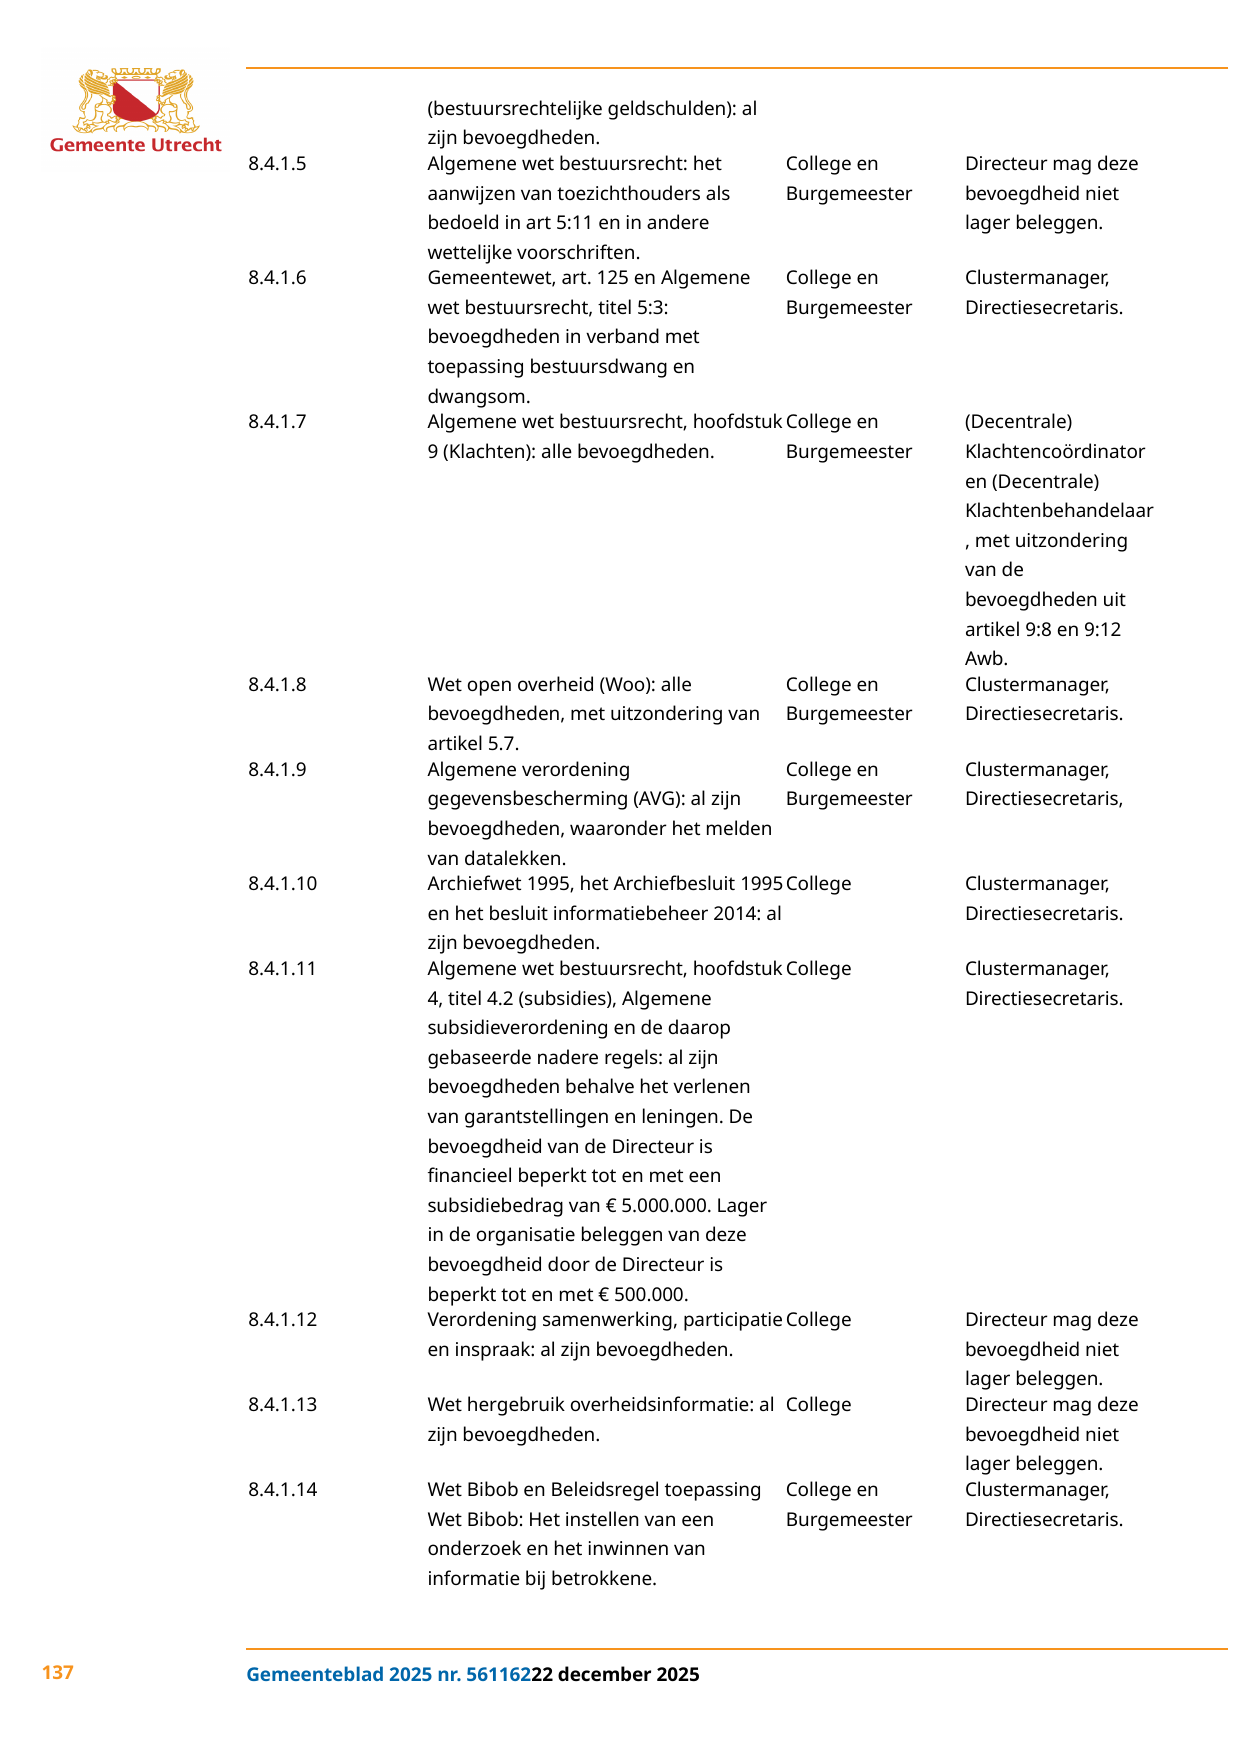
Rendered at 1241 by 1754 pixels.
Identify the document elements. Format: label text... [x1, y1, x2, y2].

table_cell Directeur mag deze bevoegdheid niet lager beleggen. [965, 1306, 1152, 1391]
table_cell (bestuursrechtelijke geldschulden): al zijn bevoegdheden. [427, 95, 786, 150]
table_cell 8.4.1.6 [248, 265, 427, 409]
table_cell College en Burgemeester [786, 409, 965, 671]
table_cell 8.4.1.14 [248, 1476, 427, 1591]
table_cell College en Burgemeester [786, 756, 965, 870]
table_cell College [786, 955, 965, 1306]
table_cell Clustermanager, Directiesecretaris. [965, 870, 1152, 955]
table_cell College [786, 1391, 965, 1476]
table_cell 8.4.1.12 [248, 1306, 427, 1391]
table_cell College en Burgemeester [786, 150, 965, 264]
table_cell Archiefwet 1995, het Archiefbesluit 1995 en het besluit informatiebeheer 2014: al zijn bevoegdheden. [427, 870, 786, 955]
table_cell College en Burgemeester [786, 1476, 965, 1591]
table_cell 8.4.1.5 [248, 150, 427, 264]
table_cell Algemene wet bestuursrecht, hoofdstuk 4, titel 4.2 (subsidies), Algemene subsidieverordening en de daarop gebaseerde nadere regels: al zijn bevoegdheden behalve het verlenen van garantstellingen en leningen. De bevoegdheid van de Directeur is financieel beperkt tot en met een subsidiebedrag van € 5.000.000. Lager in de organisatie beleggen van deze bevoegdheid door de Directeur is beperkt tot en met € 500.000. [427, 955, 786, 1306]
table_cell 8.4.1.9 [248, 756, 427, 870]
table_cell Wet hergebruik overheidsinformatie: al zijn bevoegdheden. [427, 1391, 786, 1476]
table_cell College [786, 870, 965, 955]
table_cell [786, 95, 965, 150]
table_cell 8.4.1.13 [248, 1391, 427, 1476]
table_cell Wet open overheid (Woo): alle bevoegdheden, met uitzondering van artikel 5.7. [427, 671, 786, 756]
table_cell Gemeentewet, art. 125 en Algemene wet bestuursrecht, titel 5:3: bevoegdheden in verband met toepassing bestuursdwang en dwangsom. [427, 265, 786, 409]
table_cell College en Burgemeester [786, 671, 965, 756]
table_cell Clustermanager, Directiesecretaris, [965, 756, 1152, 870]
table_cell Directeur mag deze bevoegdheid niet lager beleggen. [965, 150, 1152, 264]
table_cell [248, 95, 427, 150]
table_cell Algemene wet bestuursrecht, hoofdstuk 9 (Klachten): alle bevoegdheden. [427, 409, 786, 671]
table_cell Verordening samenwerking, participatie en inspraak: al zijn bevoegdheden. [427, 1306, 786, 1391]
table_cell 8.4.1.8 [248, 671, 427, 756]
table_cell Clustermanager, Directiesecretaris. [965, 671, 1152, 756]
table_cell Directeur mag deze bevoegdheid niet lager beleggen. [965, 1391, 1152, 1476]
table_cell Clustermanager, Directiesecretaris. [965, 265, 1152, 409]
table_cell 8.4.1.7 [248, 409, 427, 671]
table_cell Clustermanager, Directiesecretaris. [965, 1476, 1152, 1591]
table_cell College [786, 1306, 965, 1391]
table_cell Wet Bibob en Beleidsregel toepassing Wet Bibob: Het instellen van een onderzoek en het inwinnen van informatie bij betrokkene. [427, 1476, 786, 1591]
picture [41, 47, 231, 172]
table_cell Clustermanager, Directiesecretaris. [965, 955, 1152, 1306]
table_cell Algemene wet bestuursrecht: het aanwijzen van toezichthouders als bedoeld in art 5:11 en in andere wettelijke voorschriften. [427, 150, 786, 264]
table_cell 8.4.1.11 [248, 955, 427, 1306]
table_cell 8.4.1.10 [248, 870, 427, 955]
table_cell College en Burgemeester [786, 265, 965, 409]
table_cell (Decentrale) Klachtencoördinator en (Decentrale) Klachtenbehandelaar, met uitzondering van de bevoegdheden uit artikel 9:8 en 9:12 Awb. [965, 409, 1152, 671]
table_cell Algemene verordening gegevensbescherming (AVG): al zijn bevoegdheden, waaronder het melden van datalekken. [427, 756, 786, 870]
table_cell [965, 95, 1152, 150]
